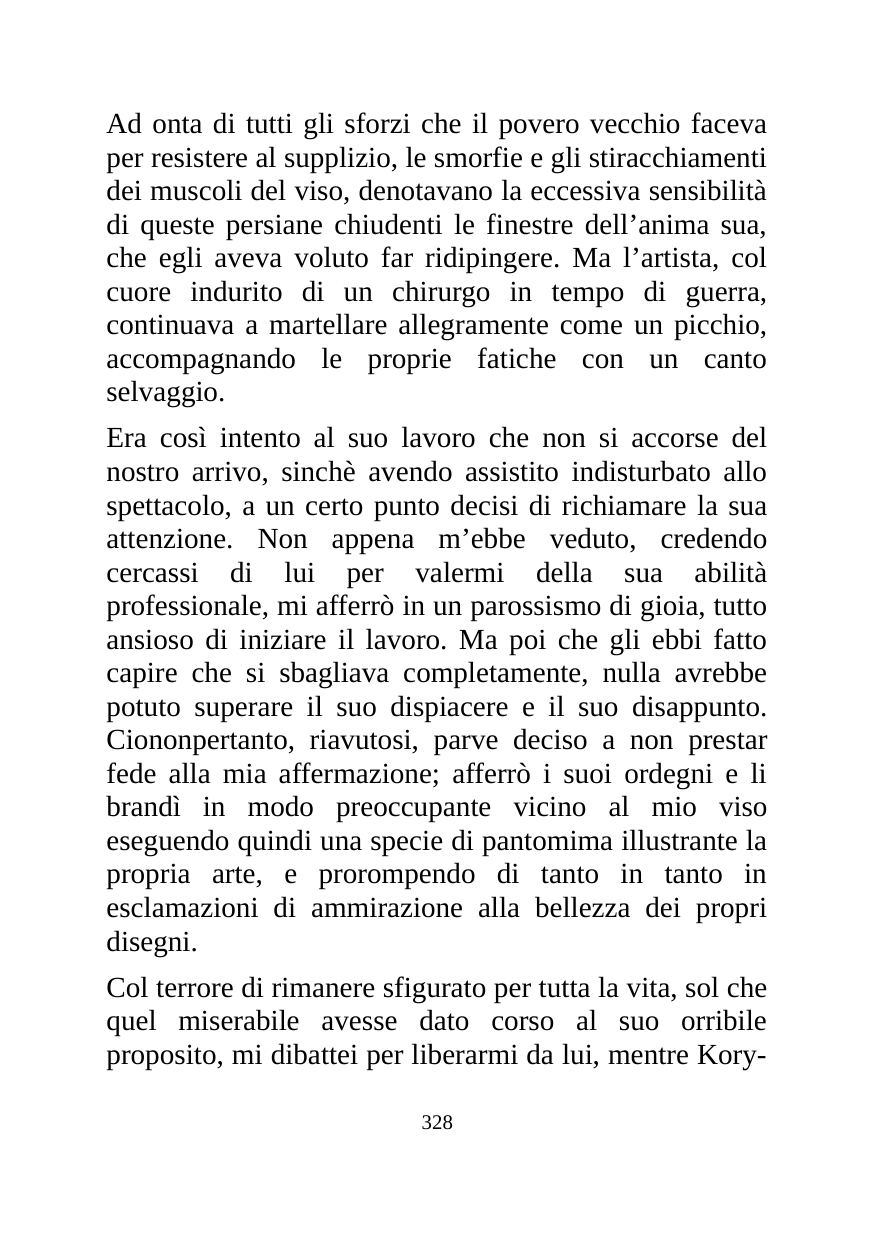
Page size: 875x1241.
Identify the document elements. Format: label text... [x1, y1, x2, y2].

text Era così intento al suo lavoro che non si accorse del nostro arrivo, sinchè avendo assistito indisturbato allo spettacolo, a un certo punto decisi di richiamare la sua attenzione. Non appena m’ebbe veduto, credendo cercassi di lui per valermi della sua abilità professionale, mi afferrò in un parossismo di gioia, tutto ansioso di iniziare il lavoro. Ma poi che gli ebbi fatto capire che si sbagliava completamente, nulla avrebbe potuto superare il suo dispiacere e il suo disappunto. Ciononpertanto, riavutosi, parve deciso a non prestar fede alla mia affermazione; afferrò i suoi ordegni e li brandì in modo preoccupante vicino al mio viso eseguendo quindi una specie di pantomima illustrante la propria arte, e prorompendo di tanto in tanto in esclamazioni di ammirazione alla bellezza dei propri disegni. [106, 421, 768, 957]
text Col terrore di rimanere sfigurato per tutta la vita, sol che quel miserabile avesse dato corso al suo orribile proposito, mi dibattei per liberarmi da lui, mentre Kory- [106, 970, 768, 1070]
text Ad onta di tutti gli sforzi che il povero vecchio faceva per resistere al supplizio, le smorfie e gli stiracchiamenti dei muscoli del viso, denotavano la eccessiva sensibilità di queste persiane chiudenti le finestre dell’anima sua, che egli aveva voluto far ridipingere. Ma l’artista, col cuore indurito di un chirurgo in tempo di guerra, continuava a martellare allegramente come un picchio, accompagnando le proprie fatiche con un canto selvaggio. [106, 106, 768, 408]
